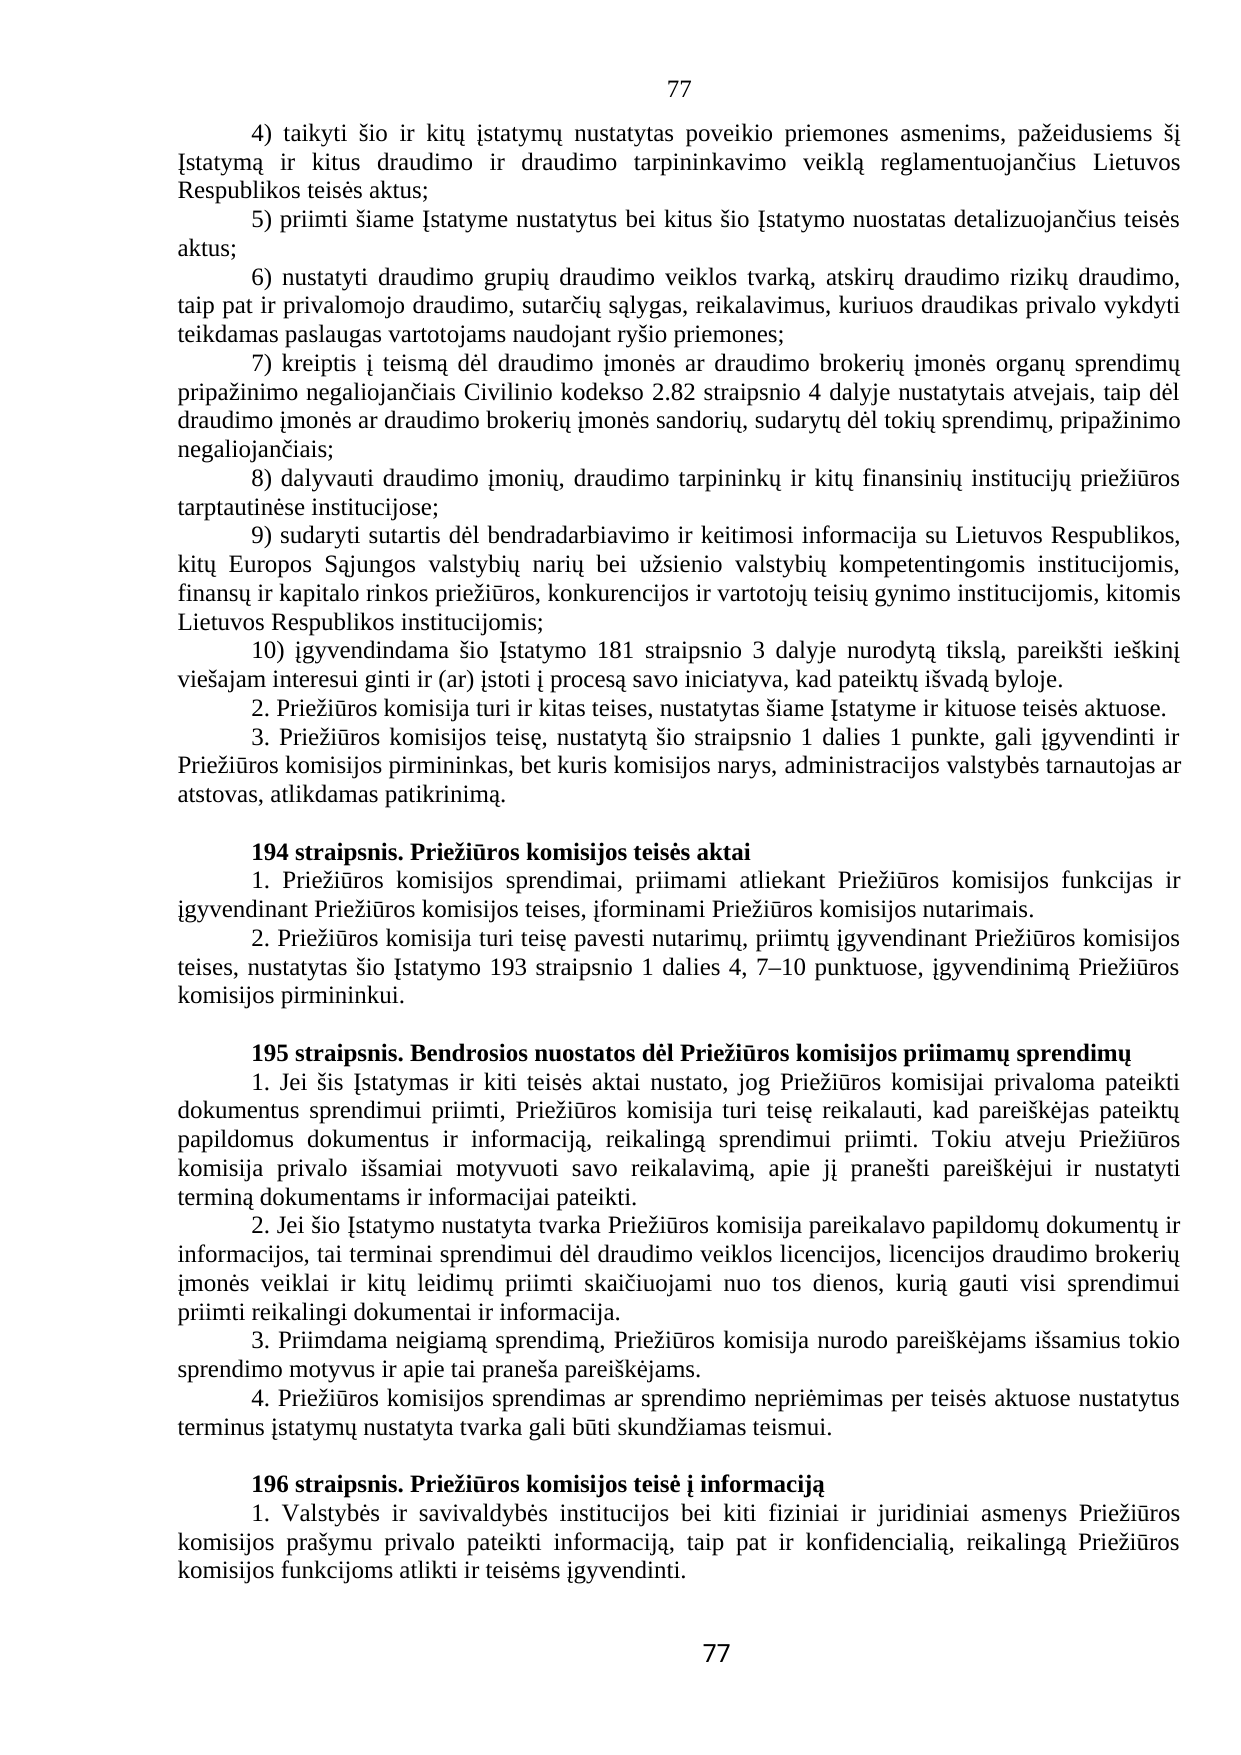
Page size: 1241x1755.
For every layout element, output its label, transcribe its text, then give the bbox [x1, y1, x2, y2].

text 8) dalyvauti draudimo įmonių, draudimo tarpininkų ir kitų finansinių institucijų priežiūros tarptautinėse institucijose; [177, 463, 1181, 521]
text 10) įgyvendindama šio Įstatymo 181 straipsnio 3 dalyje nurodytą tikslą, pareikšti ieškinį viešajam interesui ginti ir (ar) įstoti į procesą savo iniciatyva, kad pateiktų išvadą byloje. [177, 636, 1181, 693]
text 196 straipsnis. Priežiūros komisijos teisė į informaciją [177, 1469, 1181, 1498]
text 4. Priežiūros komisijos sprendimas ar sprendimo nepriėmimas per teisės aktuose nustatytus terminus įstatymų nustatyta tvarka gali būti skundžiamas teismui. [177, 1383, 1181, 1441]
text 194 straipsnis. Priežiūros komisijos teisės aktai [177, 837, 1181, 866]
text 2. Priežiūros komisija turi teisę pavesti nutarimų, priimtų įgyvendinant Priežiūros komisijos teises, nustatytas šio Įstatymo 193 straipsnio 1 dalies 4, 7–10 punktuose, įgyvendinimą Priežiūros komisijos pirmininkui. [177, 923, 1181, 1009]
text 4) taikyti šio ir kitų įstatymų nustatytas poveikio priemones asmenims, pažeidusiems šį Įstatymą ir kitus draudimo ir draudimo tarpininkavimo veiklą reglamentuojančius Lietuvos Respublikos teisės aktus; [177, 118, 1181, 204]
text 3. Priežiūros komisijos teisę, nustatytą šio straipsnio 1 dalies 1 punkte, gali įgyvendinti ir Priežiūros komisijos pirmininkas, bet kuris komisijos narys, administracijos valstybės tarnautojas ar atstovas, atlikdamas patikrinimą. [177, 722, 1181, 808]
text 1. Valstybės ir savivaldybės institucijos bei kiti fiziniai ir juridiniai asmenys Priežiūros komisijos prašymu privalo pateikti informaciją, taip pat ir konfidencialią, reikalingą Priežiūros komisijos funkcijoms atlikti ir teisėms įgyvendinti. [177, 1498, 1181, 1584]
text 5) priimti šiame Įstatyme nustatytus bei kitus šio Įstatymo nuostatas detalizuojančius teisės aktus; [177, 204, 1181, 262]
text 7) kreiptis į teismą dėl draudimo įmonės ar draudimo brokerių įmonės organų sprendimų pripažinimo negaliojančiais Civilinio kodekso 2.82 straipsnio 4 dalyje nustatytais atvejais, taip dėl draudimo įmonės ar draudimo brokerių įmonės sandorių, sudarytų dėl tokių sprendimų, pripažinimo negaliojančiais; [177, 348, 1181, 463]
text 2. Priežiūros komisija turi ir kitas teises, nustatytas šiame Įstatyme ir kituose teisės aktuose. [177, 693, 1181, 722]
text 9) sudaryti sutartis dėl bendradarbiavimo ir keitimosi informacija su Lietuvos Respublikos, kitų Europos Sąjungos valstybių narių bei užsienio valstybių kompetentingomis institucijomis, finansų ir kapitalo rinkos priežiūros, konkurencijos ir vartotojų teisių gynimo institucijomis, kitomis Lietuvos Respublikos institucijomis; [177, 521, 1181, 636]
text 1. Priežiūros komisijos sprendimai, priimami atliekant Priežiūros komisijos funkcijas ir įgyvendinant Priežiūros komisijos teises, įforminami Priežiūros komisijos nutarimais. [177, 866, 1181, 923]
text 1. Jei šis Įstatymas ir kiti teisės aktai nustato, jog Priežiūros komisijai privaloma pateikti dokumentus sprendimui priimti, Priežiūros komisija turi teisę reikalauti, kad pareiškėjas pateiktų papildomus dokumentus ir informaciją, reikalingą sprendimui priimti. Tokiu atveju Priežiūros komisija privalo išsamiai motyvuoti savo reikalavimą, apie jį pranešti pareiškėjui ir nustatyti terminą dokumentams ir informacijai pateikti. [177, 1067, 1181, 1211]
text 2. Jei šio Įstatymo nustatyta tvarka Priežiūros komisija pareikalavo papildomų dokumentų ir informacijos, tai terminai sprendimui dėl draudimo veiklos licencijos, licencijos draudimo brokerių įmonės veiklai ir kitų leidimų priimti skaičiuojami nuo tos dienos, kurią gauti visi sprendimui priimti reikalingi dokumentai ir informacija. [177, 1211, 1181, 1326]
text 6) nustatyti draudimo grupių draudimo veiklos tvarką, atskirų draudimo rizikų draudimo, taip pat ir privalomojo draudimo, sutarčių sąlygas, reikalavimus, kuriuos draudikas privalo vykdyti teikdamas paslaugas vartotojams naudojant ryšio priemones; [177, 262, 1181, 348]
text 3. Priimdama neigiamą sprendimą, Priežiūros komisija nurodo pareiškėjams išsamius tokio sprendimo motyvus ir apie tai praneša pareiškėjams. [177, 1326, 1181, 1383]
text 195 straipsnis. Bendrosios nuostatos dėl Priežiūros komisijos priimamų sprendimų [251, 1038, 1181, 1067]
